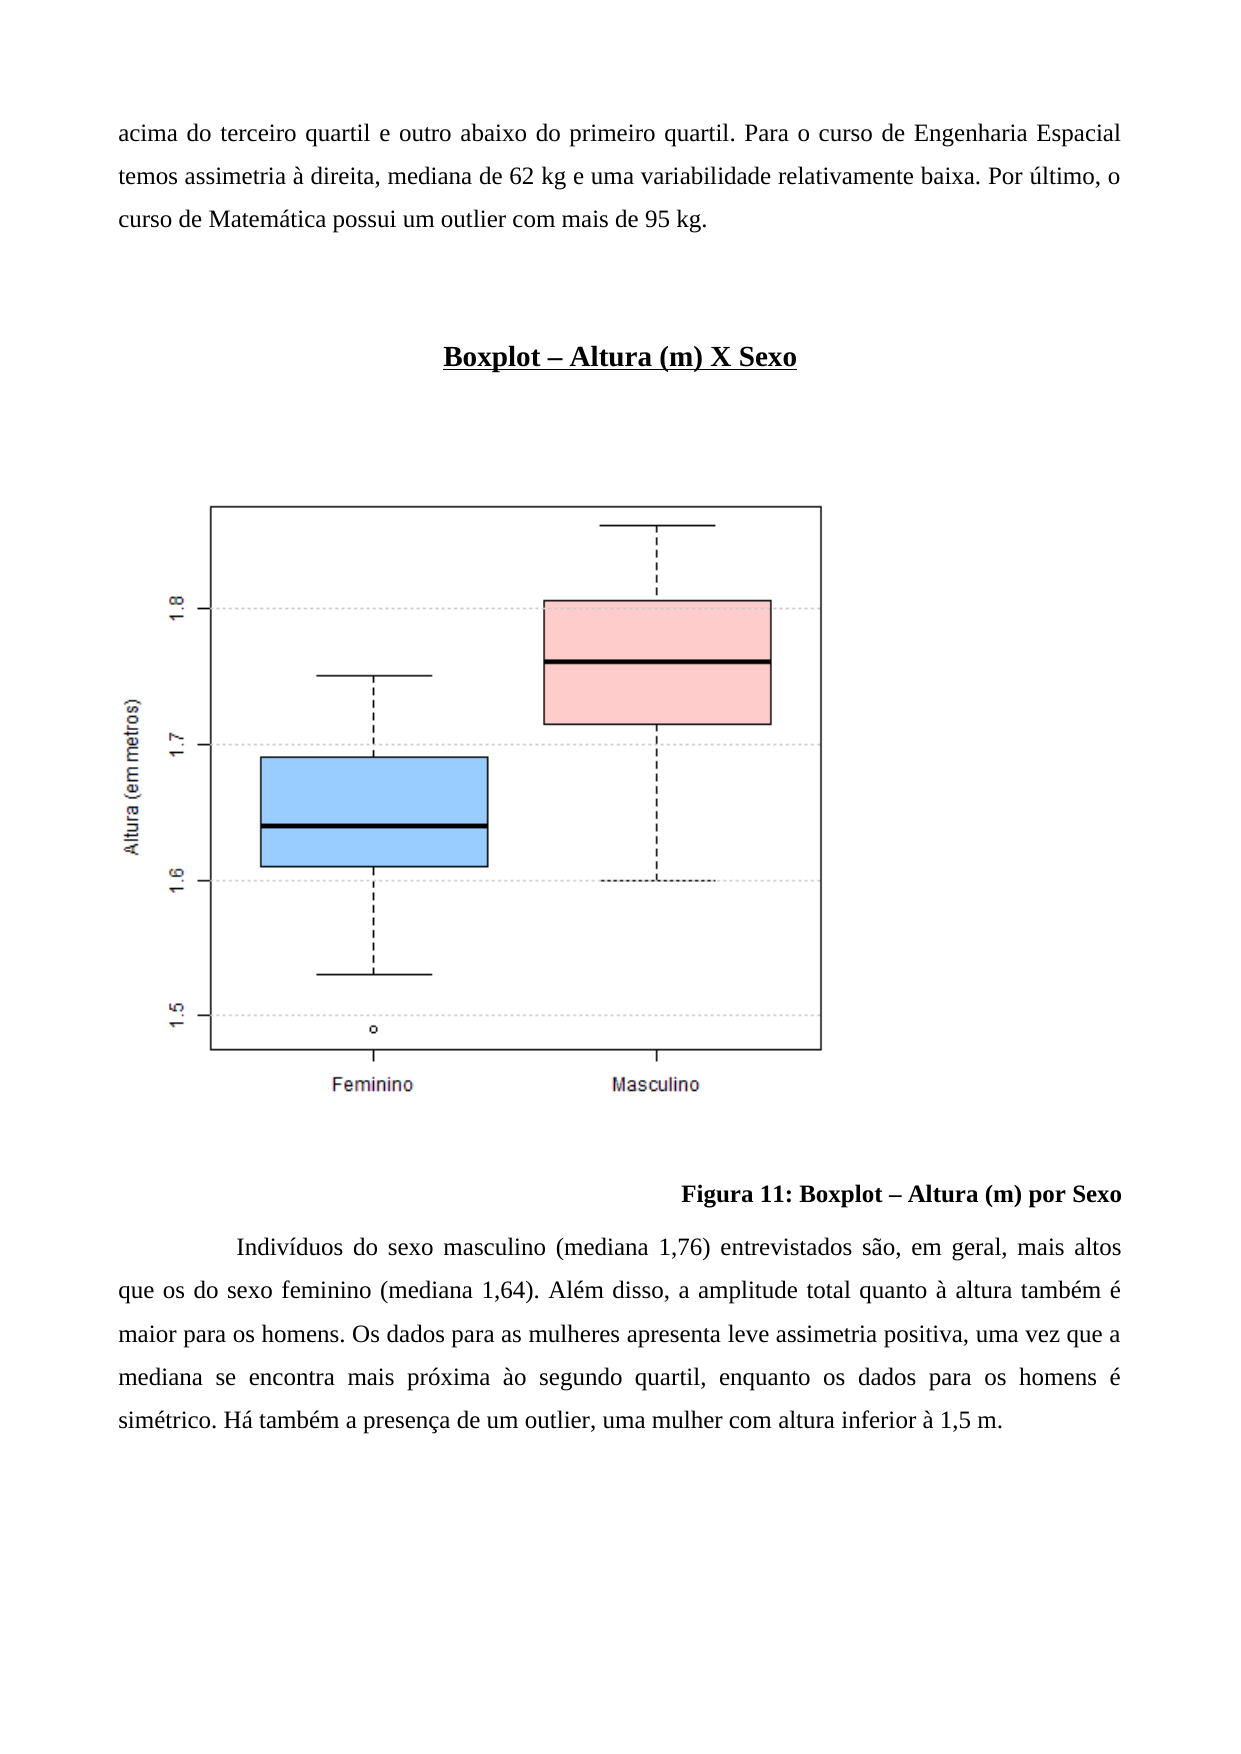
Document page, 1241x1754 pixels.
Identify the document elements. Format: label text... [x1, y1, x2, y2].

text acima do terceiro quartil e outro abaixo do primeiro quartil. Para o curso de Engenharia Espacial temos assimetria à direita, mediana de 62 kg e uma variabilidade relativamente baixa. Por último, o curso de Matemática possui um outlier com mais de 95 kg. [118, 118, 1122, 233]
text Figura 11: Boxplot – Altura (m) por Sexo [118, 1179, 1122, 1207]
text Indivíduos do sexo masculino (mediana 1,76) entrevistados são, em geral, mais altos que os do sexo feminino (mediana 1,64). Além disso, a amplitude total quanto à altura também é maior para os homens. Os dados para as mulheres apresenta leve assimetria positiva, uma vez que a mediana se encontra mais próxima ào segundo quartil, enquanto os dados para os homens é simétrico. Há também a presença de um outlier, uma mulher com altura inferior à 1,5 m. [118, 1232, 1122, 1434]
text Boxplot – Altura (m) X Sexo [81, 339, 1122, 373]
